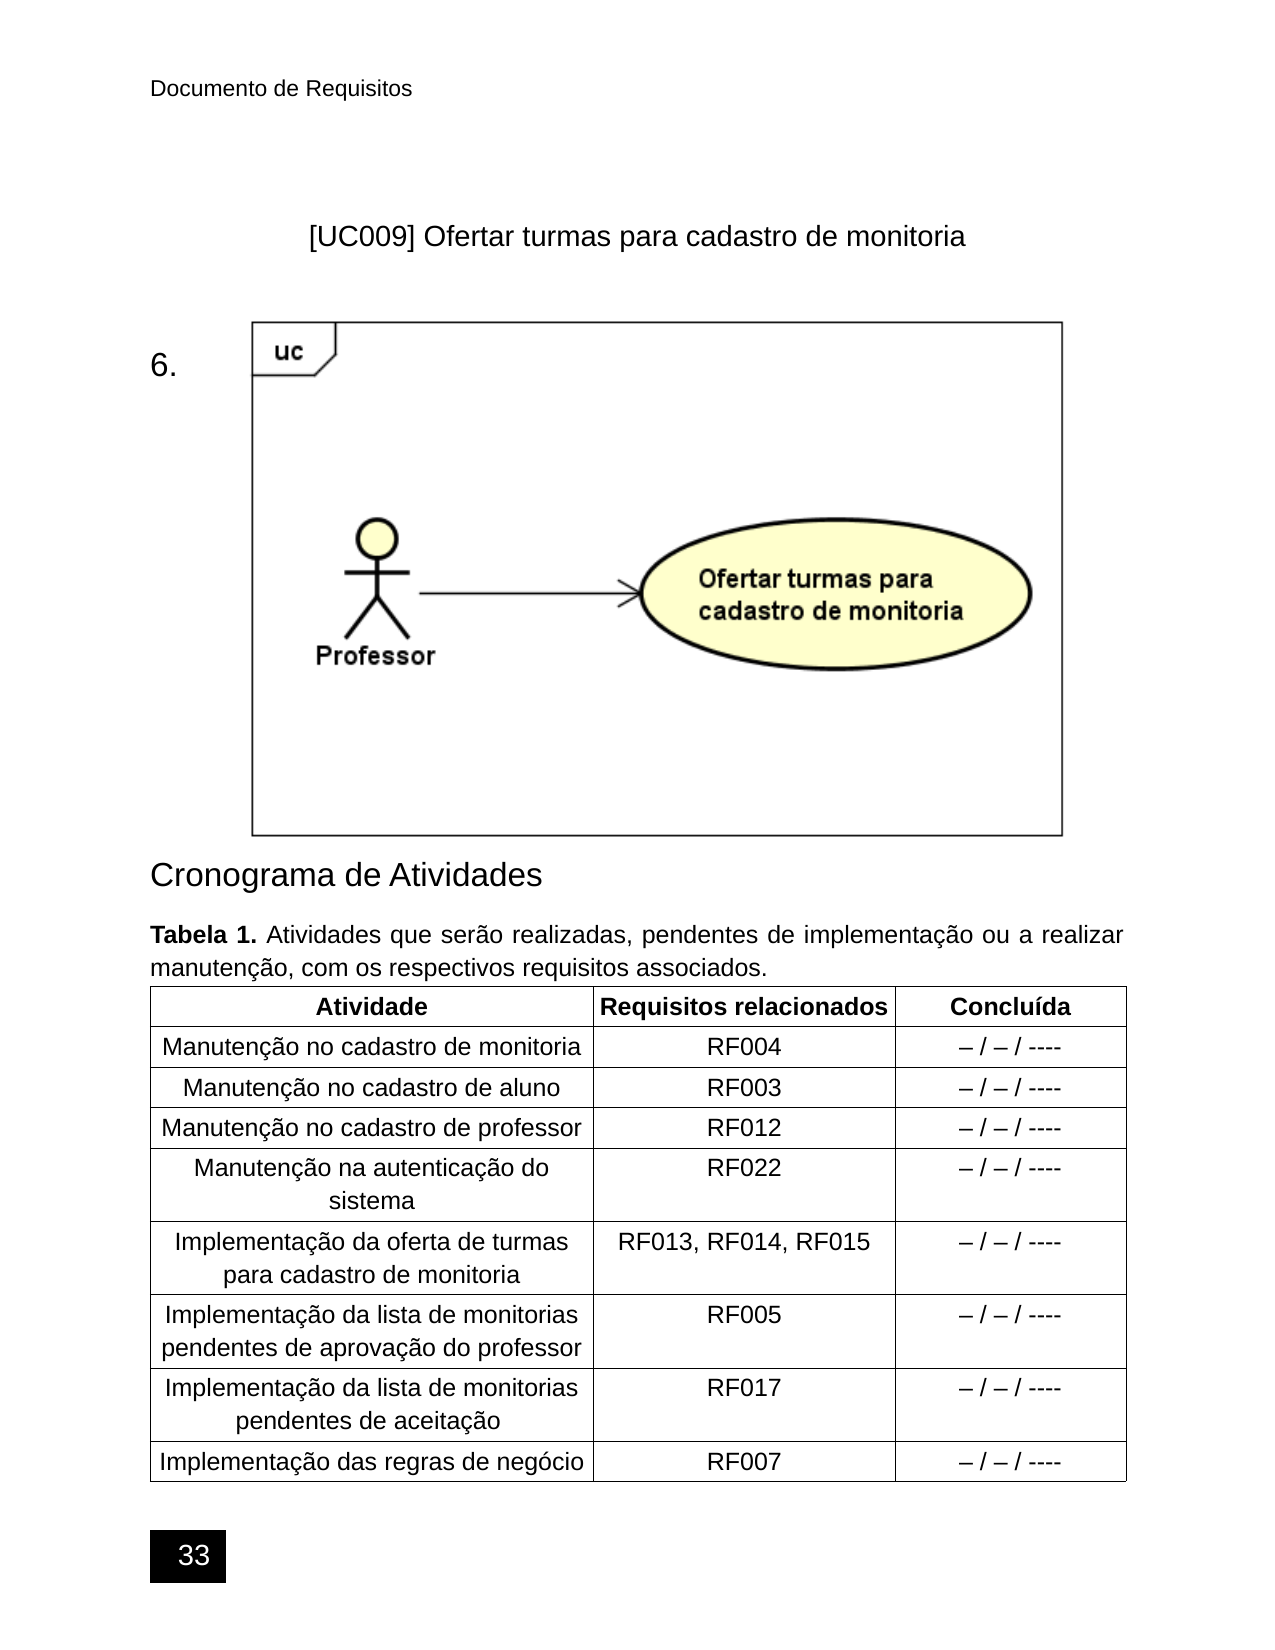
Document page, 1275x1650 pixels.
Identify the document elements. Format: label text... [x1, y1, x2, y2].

table_cell Implementação da lista de monitorias pendentes de aceitação [151, 1369, 593, 1441]
table_header Concluída [896, 987, 1126, 1026]
table_header Requisitos relacionados [594, 987, 895, 1026]
subtitle 6. Cronograma de Atividades [150, 856, 1125, 893]
table_cell RF013, RF014, RF015 [594, 1222, 895, 1294]
table_cell – / – / ---- [896, 1295, 1126, 1367]
table_cell RF004 [594, 1027, 895, 1067]
table_cell Implementação da oferta de turmas para cadastro de monitoria [151, 1222, 593, 1294]
table_cell RF005 [594, 1295, 895, 1367]
table_cell Implementação da lista de monitorias pendentes de aprovação do professor [151, 1295, 593, 1367]
table_cell – / – / ---- [896, 1068, 1126, 1107]
text [UC009] Ofertar turmas para cadastro de monitoria [150, 219, 1125, 253]
table_cell RF022 [594, 1149, 895, 1221]
table_header Atividade [151, 987, 593, 1026]
table_cell Implementação das regras de negócio [151, 1442, 593, 1481]
table_cell – / – / ---- [896, 1369, 1126, 1441]
table_cell RF007 [594, 1442, 895, 1481]
table_cell – / – / ---- [896, 1442, 1126, 1481]
table_cell RF003 [594, 1068, 895, 1107]
table_cell – / – / ---- [896, 1149, 1126, 1221]
table_cell Manutenção no cadastro de monitoria [151, 1027, 593, 1067]
table_cell Manutenção no cadastro de aluno [151, 1068, 593, 1107]
table_cell – / – / ---- [896, 1108, 1126, 1147]
table_cell RF012 [594, 1108, 895, 1147]
table_cell – / – / ---- [896, 1027, 1126, 1067]
subtitle Tabela 1. Atividades que serão realizadas, pendentes de implementação ou a realizar manutenção, com os respectivos requisitos associados. [150, 920, 1125, 982]
table_cell Manutenção no cadastro de professor [151, 1108, 593, 1147]
table_cell RF017 [594, 1369, 895, 1441]
table_cell – / – / ---- [896, 1222, 1126, 1294]
table_cell Manutenção na autenticação do sistema [151, 1149, 593, 1221]
picture [231, 301, 1084, 856]
